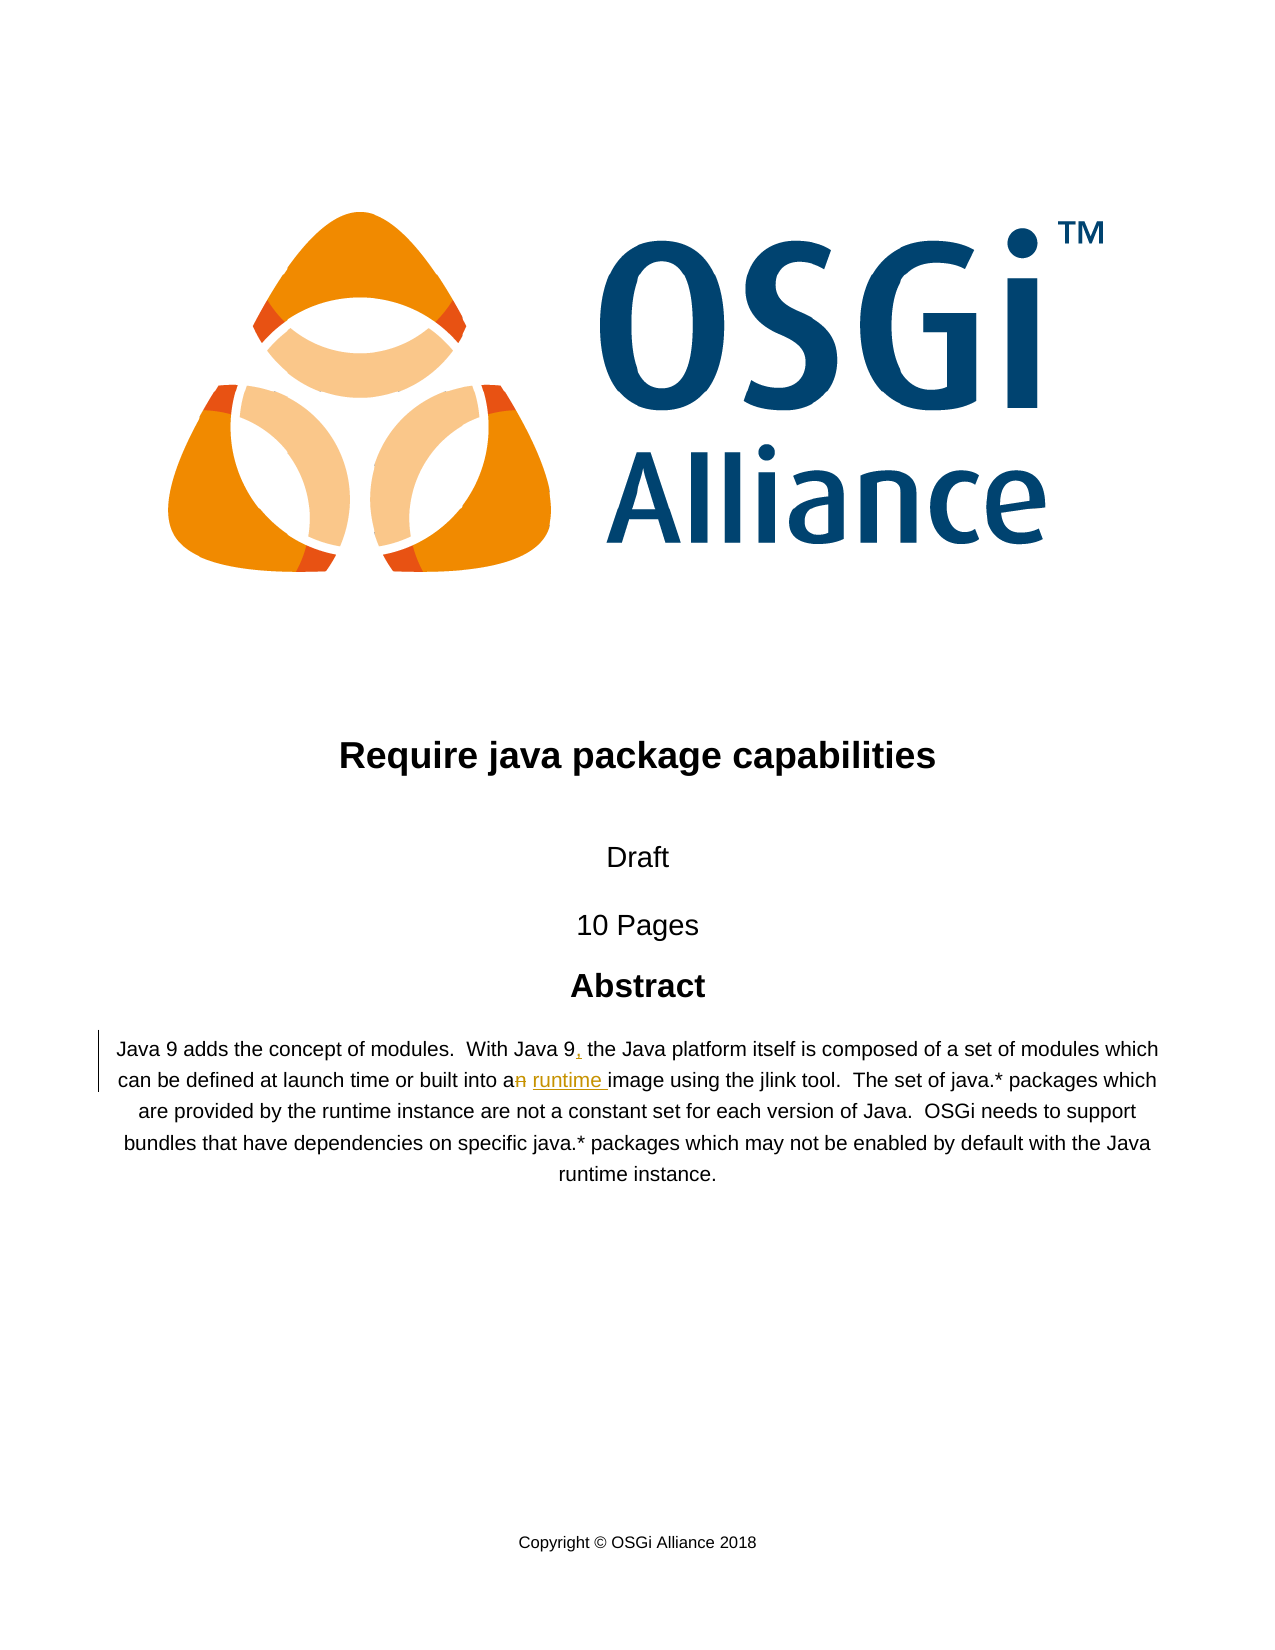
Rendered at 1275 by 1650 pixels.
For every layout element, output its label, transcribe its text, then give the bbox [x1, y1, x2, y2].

title Draft 10 Pages [112, 841, 1162, 941]
text Abstract [112, 966, 1162, 1004]
picture [112, 158, 1163, 626]
title Require java package capabilities [112, 733, 1162, 776]
text Java 9 adds the concept of modules. With Java 9, the Java platform itself is composed of a set of modules which can be defined at launch time or built into a runtime image using the jlink tool. The set of java.* packages which are provided by the runtime instance are not a constant set for each version of Java. OSGi needs to support bundles that have dependencies on specific java.* packages which may not be enabled by default with the Java runtime instance. [112, 1029, 1162, 1186]
